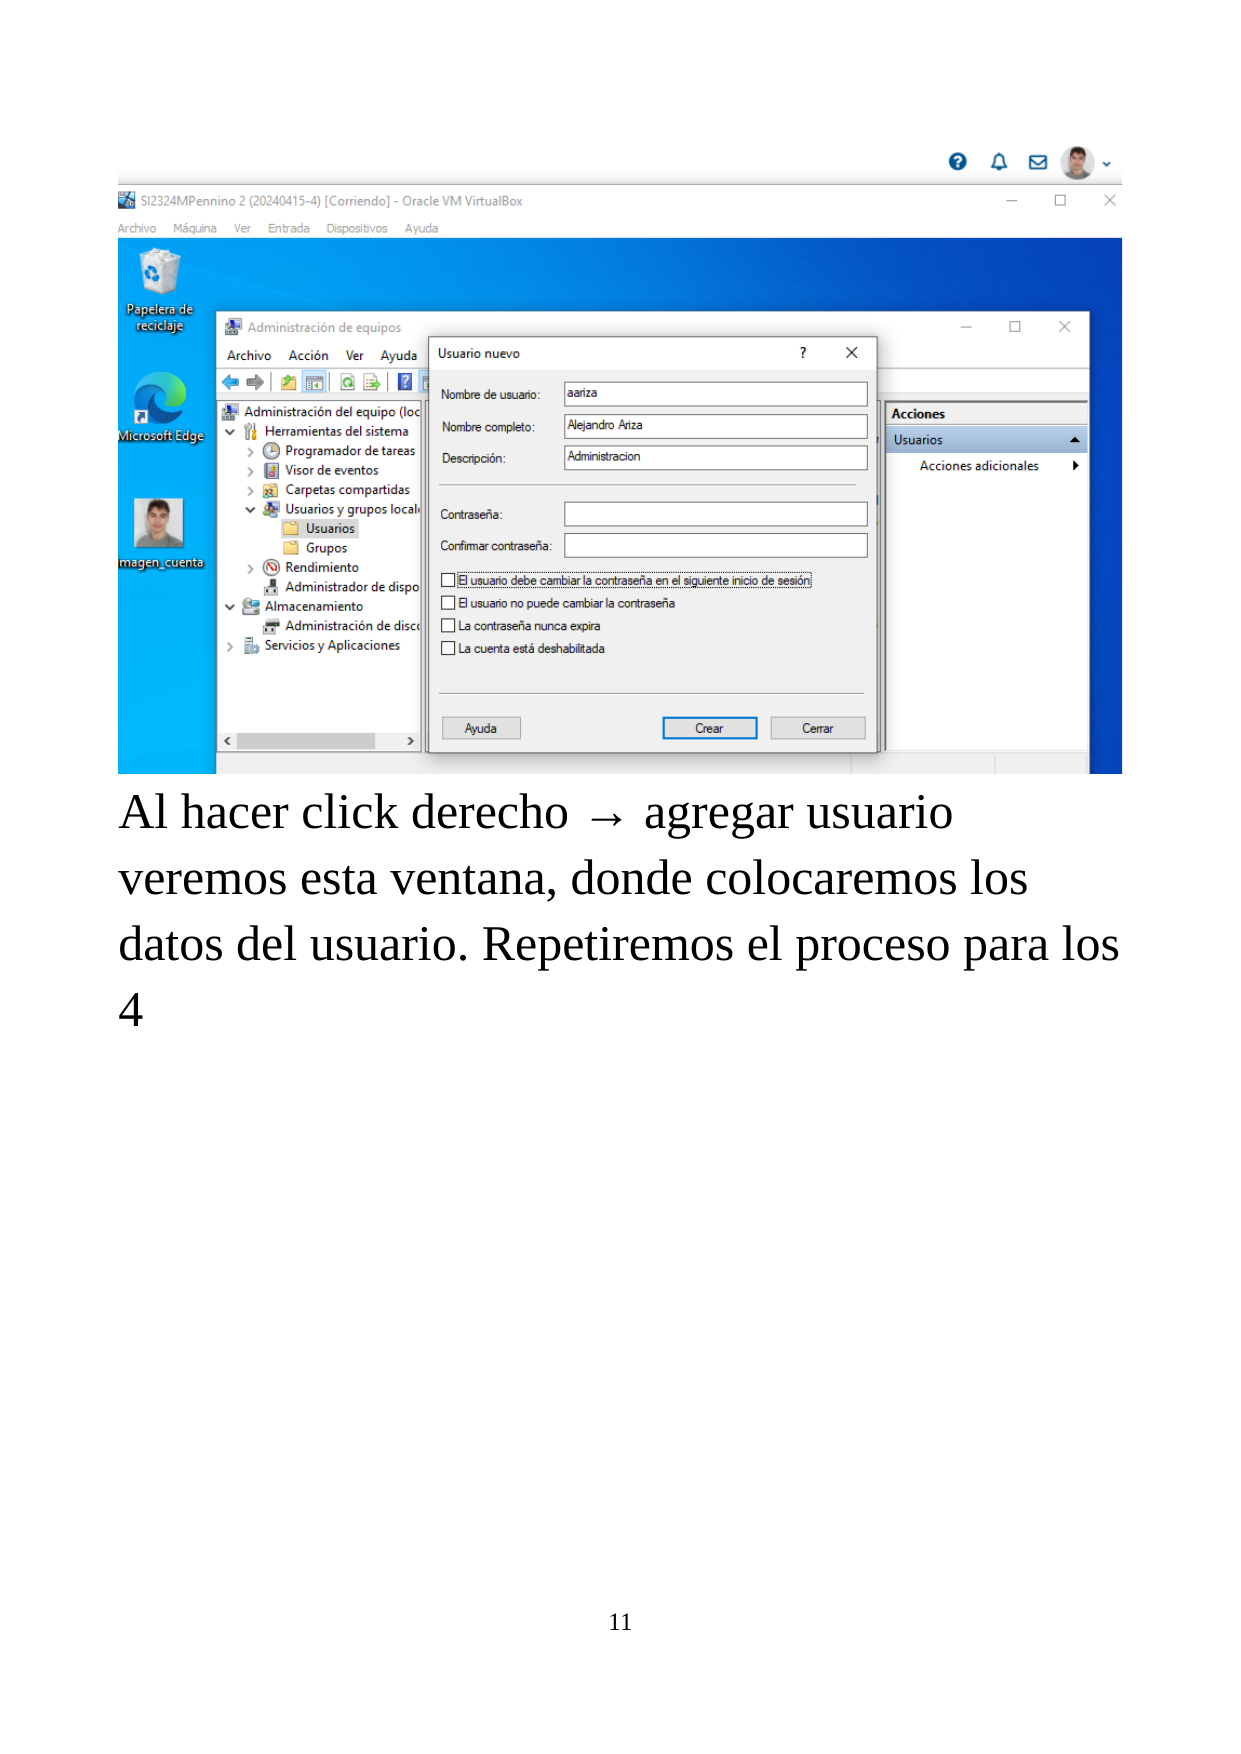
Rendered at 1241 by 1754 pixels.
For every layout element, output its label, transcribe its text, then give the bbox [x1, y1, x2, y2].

picture [183, 431, 203, 443]
picture [135, 305, 175, 316]
picture [179, 305, 192, 313]
text Al hacer click derecho → agregar usuario veremos esta ventana, donde colocaremos los datos del usuario. Repetiremos el proceso para los 4 [118, 774, 1122, 1037]
picture [118, 118, 1123, 774]
picture [137, 324, 150, 329]
picture [172, 559, 203, 566]
picture [127, 304, 134, 313]
picture [135, 499, 182, 546]
picture [164, 321, 182, 332]
picture [139, 431, 170, 440]
picture [118, 431, 135, 439]
picture [140, 248, 184, 294]
picture [118, 561, 158, 569]
picture [135, 373, 185, 423]
